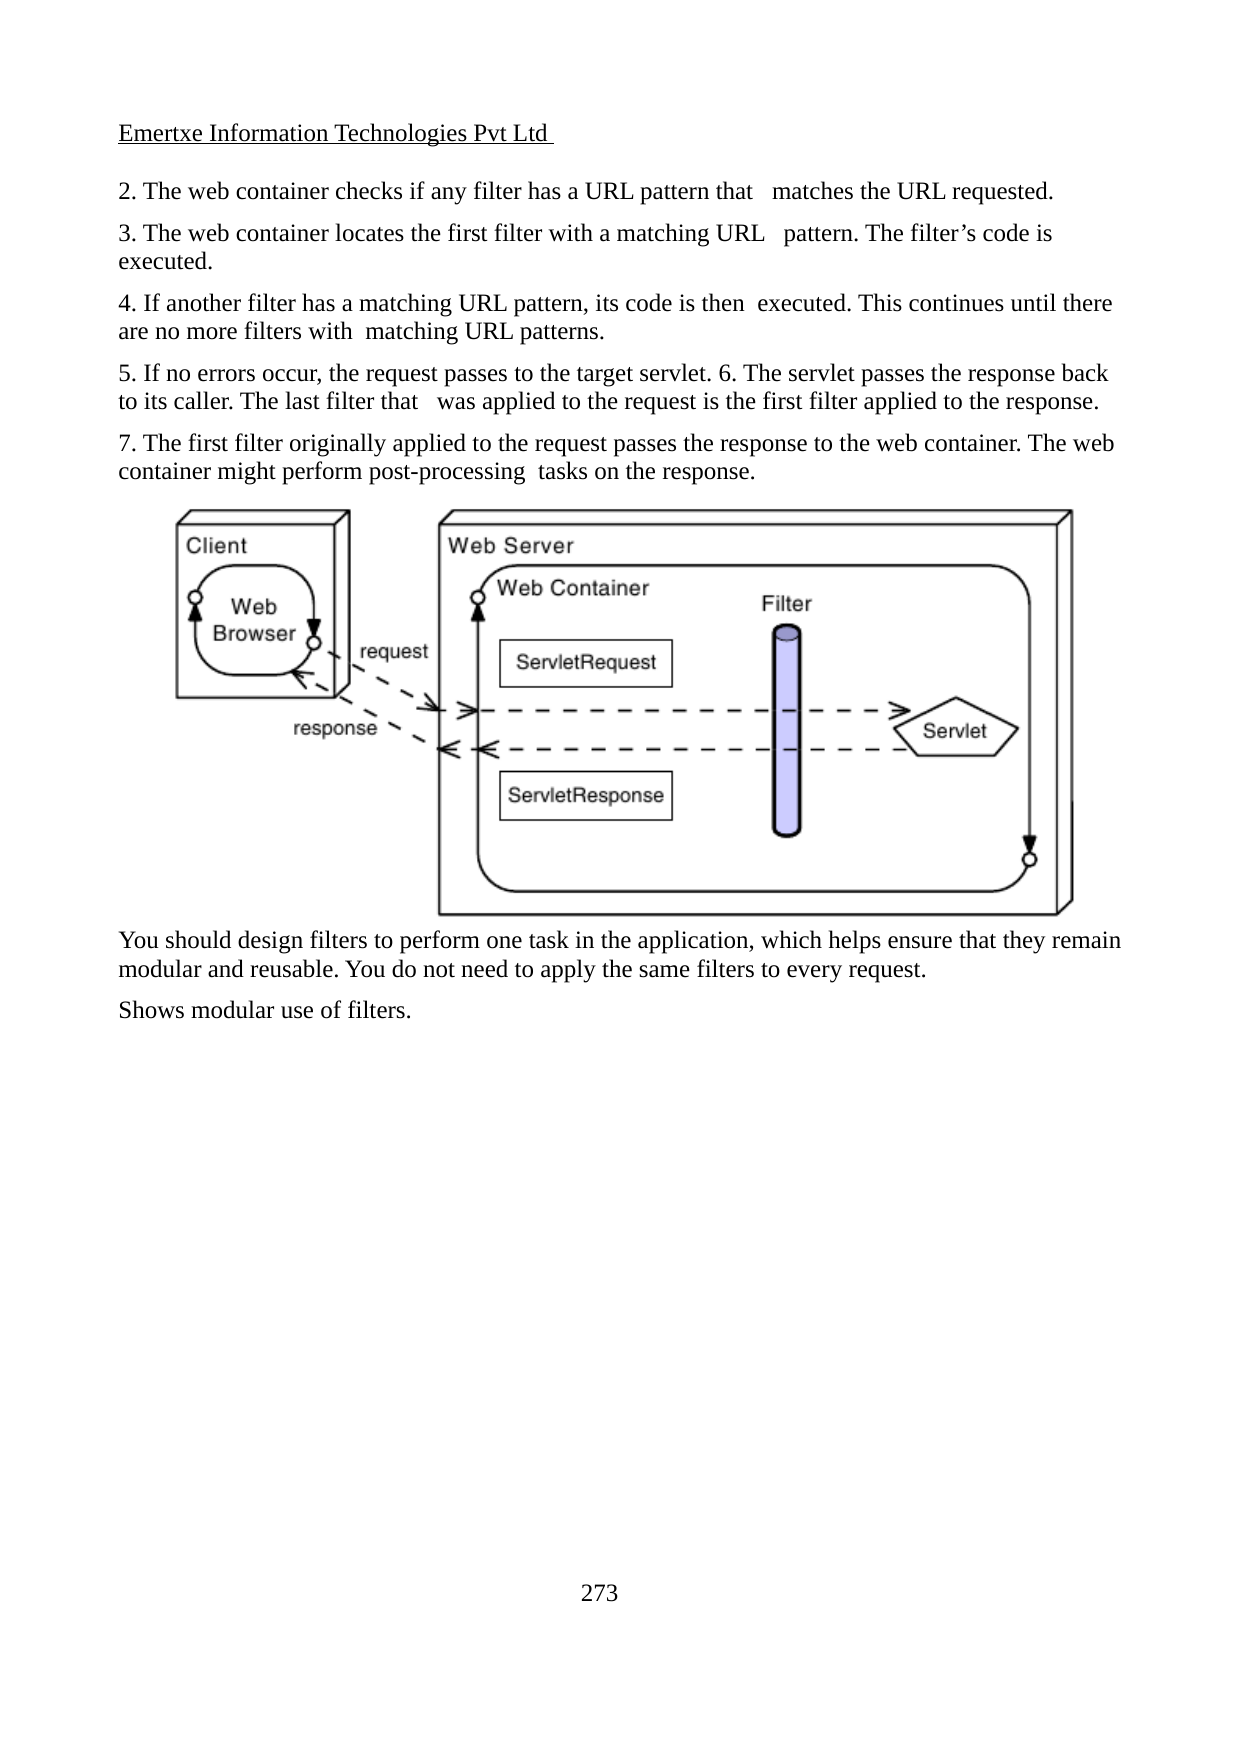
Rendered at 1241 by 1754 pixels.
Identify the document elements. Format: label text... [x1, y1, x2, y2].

text 4. If another filter has a matching URL pattern, its code is then executed. This continues until there are no more filters with matching URL patterns. [118, 288, 1122, 345]
text 3. The web container locates the first filter with a matching URL pattern. The filter’s code is executed. [118, 218, 1122, 275]
text 7. The first filter originally applied to the request passes the response to the web container. The web container might perform post-processing tasks on the response. [118, 428, 1122, 485]
text You should design filters to perform one task in the application, which helps ensure that they remain modular and reusable. You do not need to apply the same filters to every request. [118, 498, 1122, 983]
text 5. If no errors occur, the request passes to the target servlet. 6. The servlet passes the response back to its caller. The last filter that was applied to the request is the first filter applied to the response. [118, 358, 1122, 415]
picture [146, 497, 1094, 926]
text 2. The web container checks if any filter has a URL pattern that matches the URL requested. [118, 176, 1122, 205]
text Shows modular use of filters. [118, 996, 1122, 1024]
